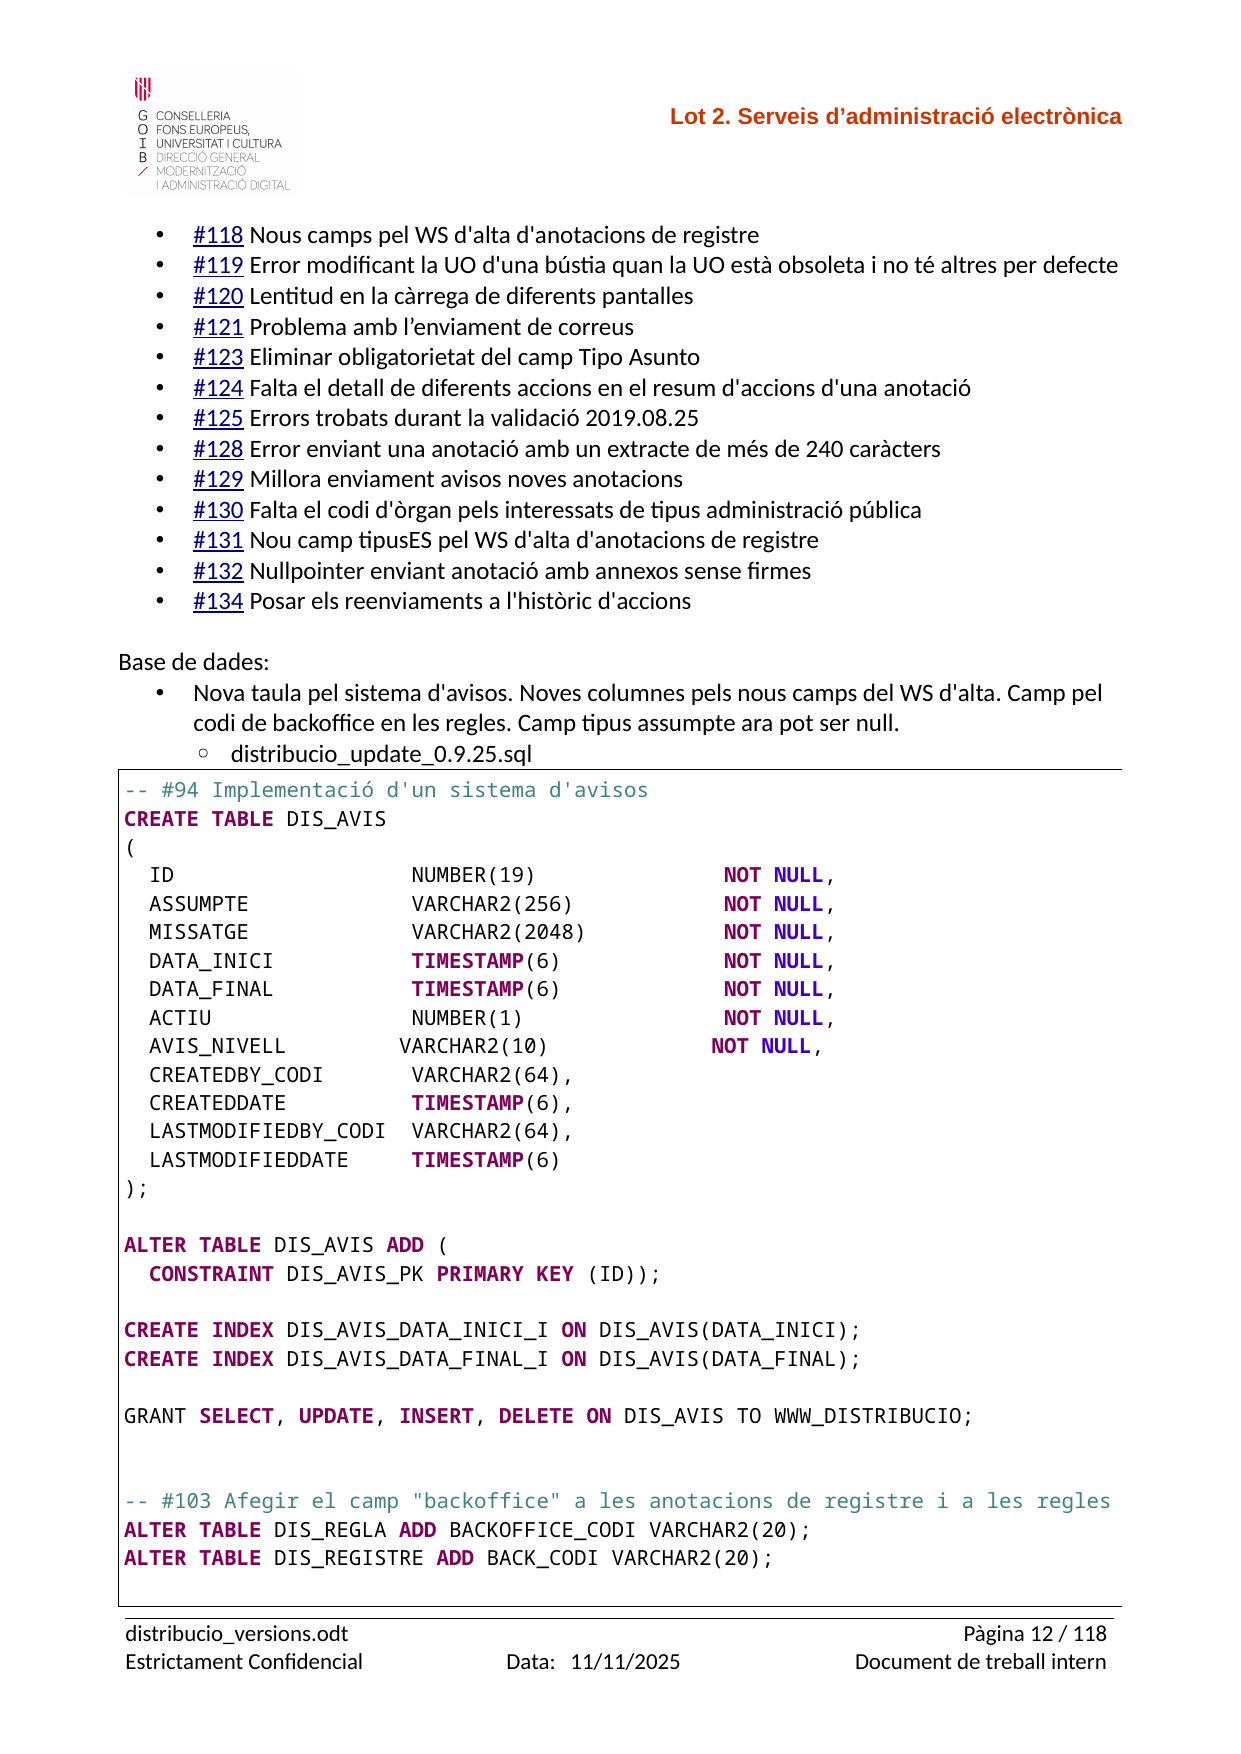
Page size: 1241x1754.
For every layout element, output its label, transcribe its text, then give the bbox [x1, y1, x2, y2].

list #118 Nous camps pel WS d'alta d'anotacions de registre [156, 219, 1122, 250]
list #130 Falta el codi d'òrgan pels interessats de tipus administració pública [156, 494, 1122, 524]
list #125 Errors trobats durant la validació 2019.08.25 [156, 402, 1122, 433]
list #123 Eliminar obligatorietat del camp Tipo Asunto [156, 341, 1122, 372]
list #119 Error modificant la UO d'una bústia quan la UO està obsoleta i no té altres per defecte [156, 250, 1122, 280]
list #132 Nullpointer enviant anotació amb annexos sense firmes [156, 555, 1122, 585]
list Nova taula pel sistema d'avisos. Noves columnes pels nous camps del WS d'alta. Camp pel codi de backoffice en les regles. Camp tipus assumpte ara pot ser null. [156, 677, 1122, 738]
list #129 Millora enviament avisos noves anotacions [156, 463, 1122, 494]
list #124 Falta el detall de diferents accions en el resum d'accions d'una anotació [156, 372, 1122, 402]
list #120 Lentitud en la càrrega de diferents pantalles [156, 280, 1122, 311]
text Base de dades: [118, 646, 1122, 677]
list #128 Error enviant una anotació amb un extracte de més de 240 caràcters [156, 433, 1122, 463]
list #134 Posar els reenviaments a l'històric d'accions [156, 585, 1122, 616]
list #131 Nou camp tipusES pel WS d'alta d'anotacions de registre [156, 524, 1122, 555]
list distribucio_update_0.9.25.sql [193, 738, 1122, 768]
table_header -- #94 Implementació d'un sistema d'avisos CREATE TABLE DIS_AVIS ( ID NUMBER(19) NOT NULL, ASSUMPTE VARCHAR2(256) NOT NULL, MISSATGE VARCHAR2(2048) NOT NULL, DATA_INICI TIMESTAMP(6) NOT NULL, DATA_FINAL TIMESTAMP(6) NOT NULL, ACTIU NUMBER(1) NOT NULL, AVIS_NIVELL VARCHAR2(10) NOT NULL, CREATEDBY_CODI VARCHAR2(64), CREATEDDATE TIMESTAMP(6), LASTMODIFIEDBY_CODI VARCHAR2(64), LASTMODIFIEDDATE TIMESTAMP(6) ); ALTER TABLE DIS_AVIS ADD ( CONSTRAINT DIS_AVIS_PK PRIMARY KEY (ID)); CREATE INDEX DIS_AVIS_DATA_INICI_I ON DIS_AVIS(DATA_INICI); CREATE INDEX DIS_AVIS_DATA_FINAL_I ON DIS_AVIS(DATA_FINAL); GRANT SELECT, UPDATE, INSERT, DELETE ON DIS_AVIS TO WWW_DISTRIBUCIO; -- #103 Afegir el camp "backoffice" a les anotacions de registre i a les regles ALTER TABLE DIS_REGLA ADD BACKOFFICE_CODI VARCHAR2(20); ALTER TABLE DIS_REGISTRE ADD BACK_CODI VARCHAR2(20); [119, 770, 1122, 1606]
picture [126, 70, 299, 197]
list #121 Problema amb l’enviament de correus [156, 311, 1122, 341]
